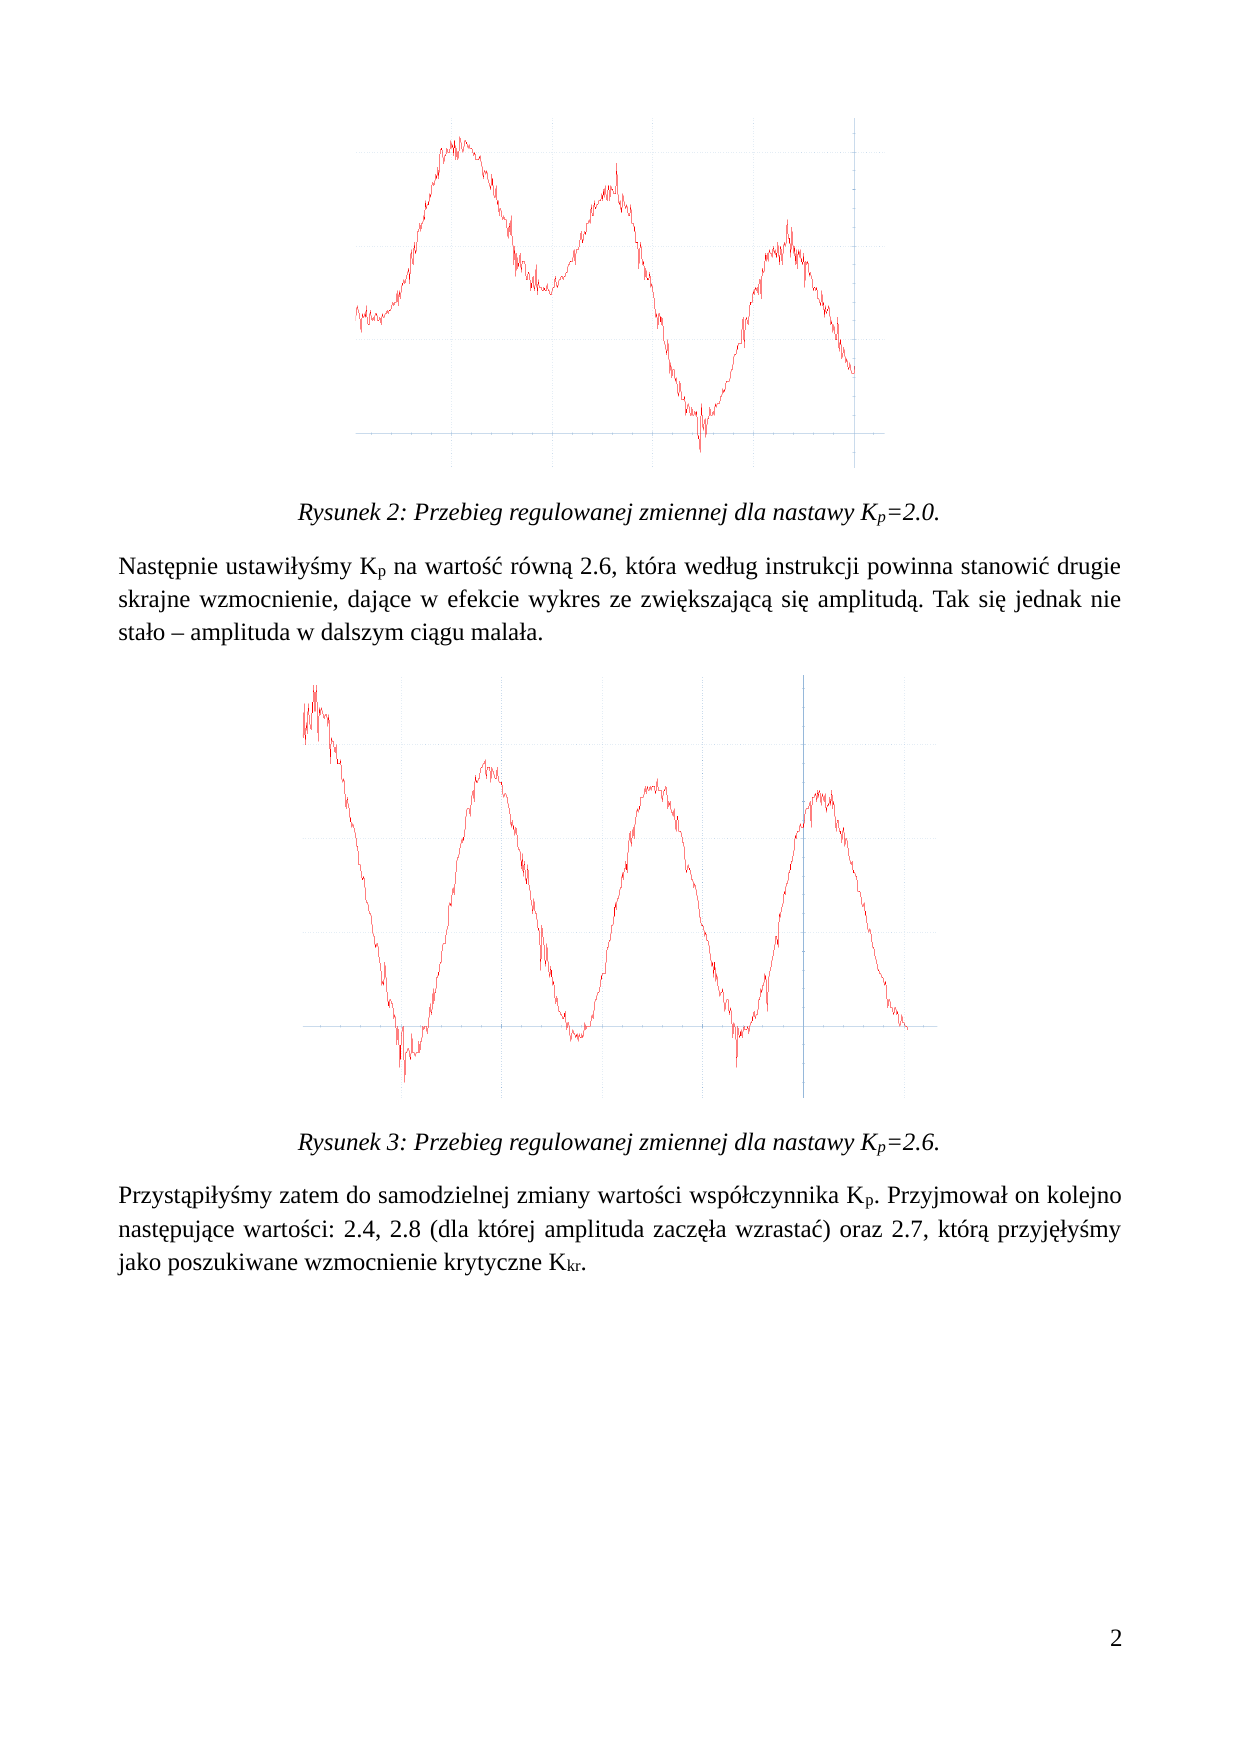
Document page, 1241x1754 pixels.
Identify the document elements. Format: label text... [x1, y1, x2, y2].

text Rysunek 3: Przebieg regulowanej zmiennej dla nastawy Kp=2.6. [118, 1127, 1122, 1156]
text Przystąpiłyśmy zatem do samodzielnej zmiany wartości współczynnika Kp. Przyjmował on kolejno następujące wartości: 2.4, 2.8 (dla której amplituda zaczęła wzrastać) oraz 2.7, którą przyjęłyśmy jako poszukiwane wzmocnienie krytyczne Kkr. [118, 1181, 1122, 1275]
text Rysunek 2: Przebieg regulowanej zmiennej dla nastawy Kp=2.0. [118, 497, 1122, 526]
text Następnie ustawiłyśmy Kp na wartość równą 2.6, która według instrukcji powinna stanowić drugie skrajne wzmocnienie, dające w efekcie wykres ze zwiększającą się amplitudą. Tak się jednak nie stało – amplituda w dalszym ciągu malała. [118, 551, 1122, 646]
